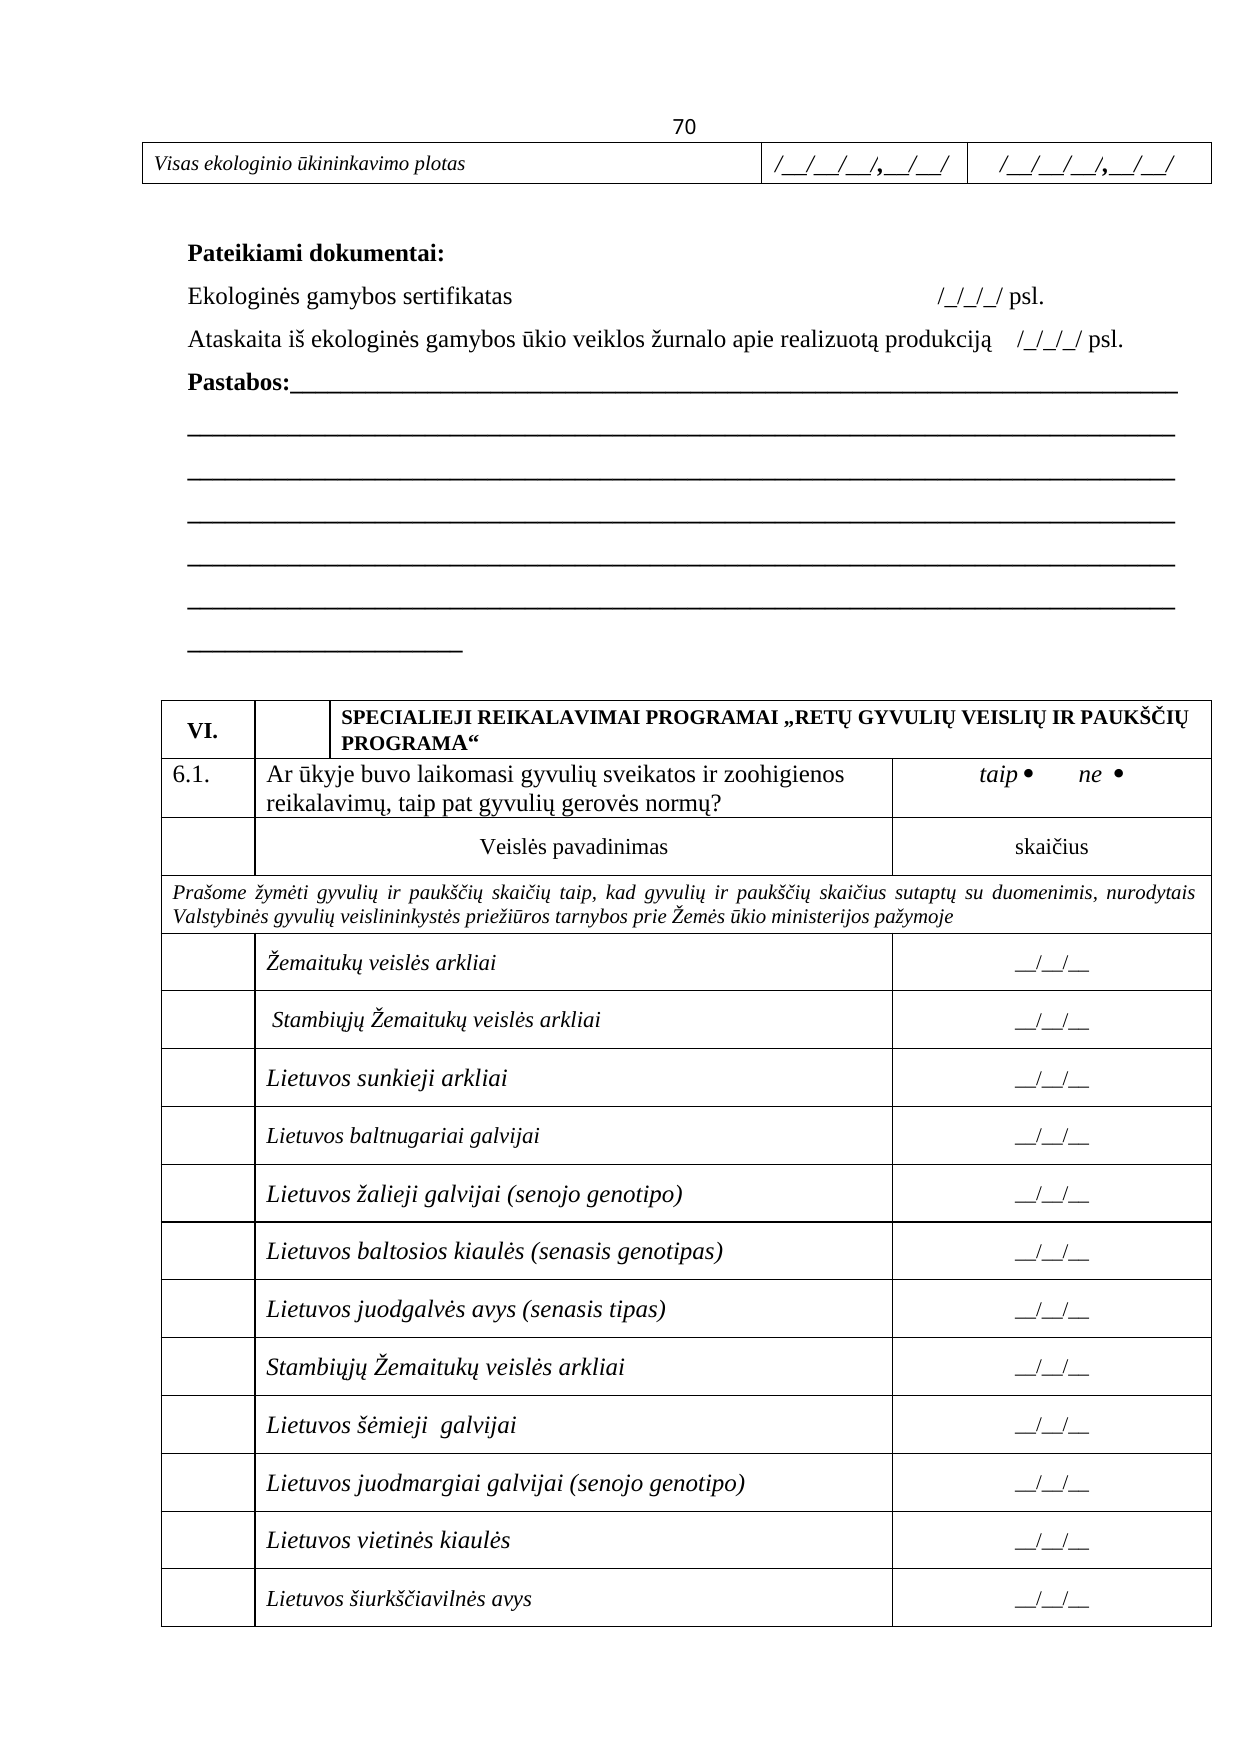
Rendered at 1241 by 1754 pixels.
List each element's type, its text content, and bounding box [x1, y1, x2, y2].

table_cell __/__/__ [893, 1049, 1211, 1106]
table_cell [162, 1338, 254, 1395]
table_cell [162, 1223, 254, 1279]
table_cell Veislės pavadinimas [256, 818, 892, 874]
table_cell __/__/__ [893, 1107, 1211, 1164]
table_cell [162, 934, 254, 990]
table_cell Lietuvos šiurkščiavilnės avys [256, 1569, 892, 1626]
table_cell __/__/__ [893, 1338, 1211, 1395]
table_cell __/__/__ [893, 1454, 1211, 1511]
table_header SPECIALIEJI REIKALAVIMAI PROGRAMAI „RETŲ GYVULIŲ VEISLIŲ IR PAUKŠČIŲ PROGRAMA“ [331, 701, 1211, 758]
text Ataskaita iš ekologinės gamybos ūkio veiklos žurnalo apie realizuotą produkciją /_/_/_/ psl. [187, 324, 1181, 353]
table_cell [162, 991, 254, 1048]
text Pateikiami dokumentai: [187, 238, 1181, 267]
table_header [256, 701, 329, 758]
table_cell Lietuvos vietinės kiaulės [256, 1512, 892, 1568]
table_cell /__/__/__/,__/__/ [968, 143, 1211, 183]
table_cell skaičius [893, 818, 1211, 874]
table_cell Stambiųjų Žemaitukų veislės arkliai [256, 991, 892, 1048]
table_cell __/__/__ [893, 1396, 1211, 1453]
text Ekologinės gamybos sertifikatas /_/_/_/ psl. [187, 281, 1181, 310]
table_cell [162, 1107, 254, 1164]
table_cell [162, 1512, 254, 1568]
table_cell [162, 1569, 254, 1626]
table_cell [162, 1396, 254, 1453]
table_cell __/__/__ [893, 1512, 1211, 1568]
table_cell [162, 818, 254, 874]
table_cell __/__/__ [893, 1569, 1211, 1626]
table_cell Lietuvos žalieji galvijai (senojo genotipo) [256, 1165, 892, 1221]
table_cell [162, 1280, 254, 1337]
table_cell Lietuvos šėmieji galvijai [256, 1396, 892, 1453]
table_cell __/__/__ [893, 991, 1211, 1048]
table_cell [162, 1049, 254, 1106]
table_cell Stambiųjų Žemaitukų veislės arkliai [256, 1338, 892, 1395]
table_cell __/__/__ [893, 1165, 1211, 1221]
table_cell Lietuvos juodgalvės avys (senasis tipas) [256, 1280, 892, 1337]
table_cell Lietuvos baltnugariai galvijai [256, 1107, 892, 1164]
table_cell __/__/__ [893, 934, 1211, 990]
table_cell Lietuvos baltosios kiaulės (senasis genotipas) [256, 1223, 892, 1279]
table_cell Lietuvos sunkieji arkliai [256, 1049, 892, 1106]
table_cell Prašome žymėti gyvulių ir paukščių skaičių taip, kad gyvulių ir paukščių skaičius sutaptų su duomenimis, nurodytais Valstybinės gyvulių veislininkystės priežiūros tarnybos prie Žemės ūkio ministerijos pažymoje [162, 876, 1211, 932]
table_cell __/__/__ [893, 1223, 1211, 1279]
table_cell Ar ūkyje buvo laikomasi gyvulių sveikatos ir zoohigienos reikalavimų, taip pat gyvulių gerovės normų? [256, 759, 892, 817]
table_cell [162, 1165, 254, 1221]
table_cell Lietuvos juodmargiai galvijai (senojo genotipo) [256, 1454, 892, 1511]
table_header VI. [162, 701, 254, 758]
table_cell [162, 1454, 254, 1511]
table_cell /__/__/__/,__/__/ [762, 143, 967, 183]
text Pastabos:________________________________________________________________________________________________________________________________________________________________________________________________________________________________________________________________________________________________________________________________________________________________________________________________________________________________________________________________________________________________________ [187, 367, 1181, 655]
table_cell Žemaitukų veislės arkliai [256, 934, 892, 990]
table_cell Visas ekologinio ūkininkavimo plotas [143, 143, 761, 183]
table_cell __/__/__ [893, 1280, 1211, 1337]
table_cell 6.1. [162, 759, 254, 817]
table_cell taip  ne  [893, 759, 1211, 817]
